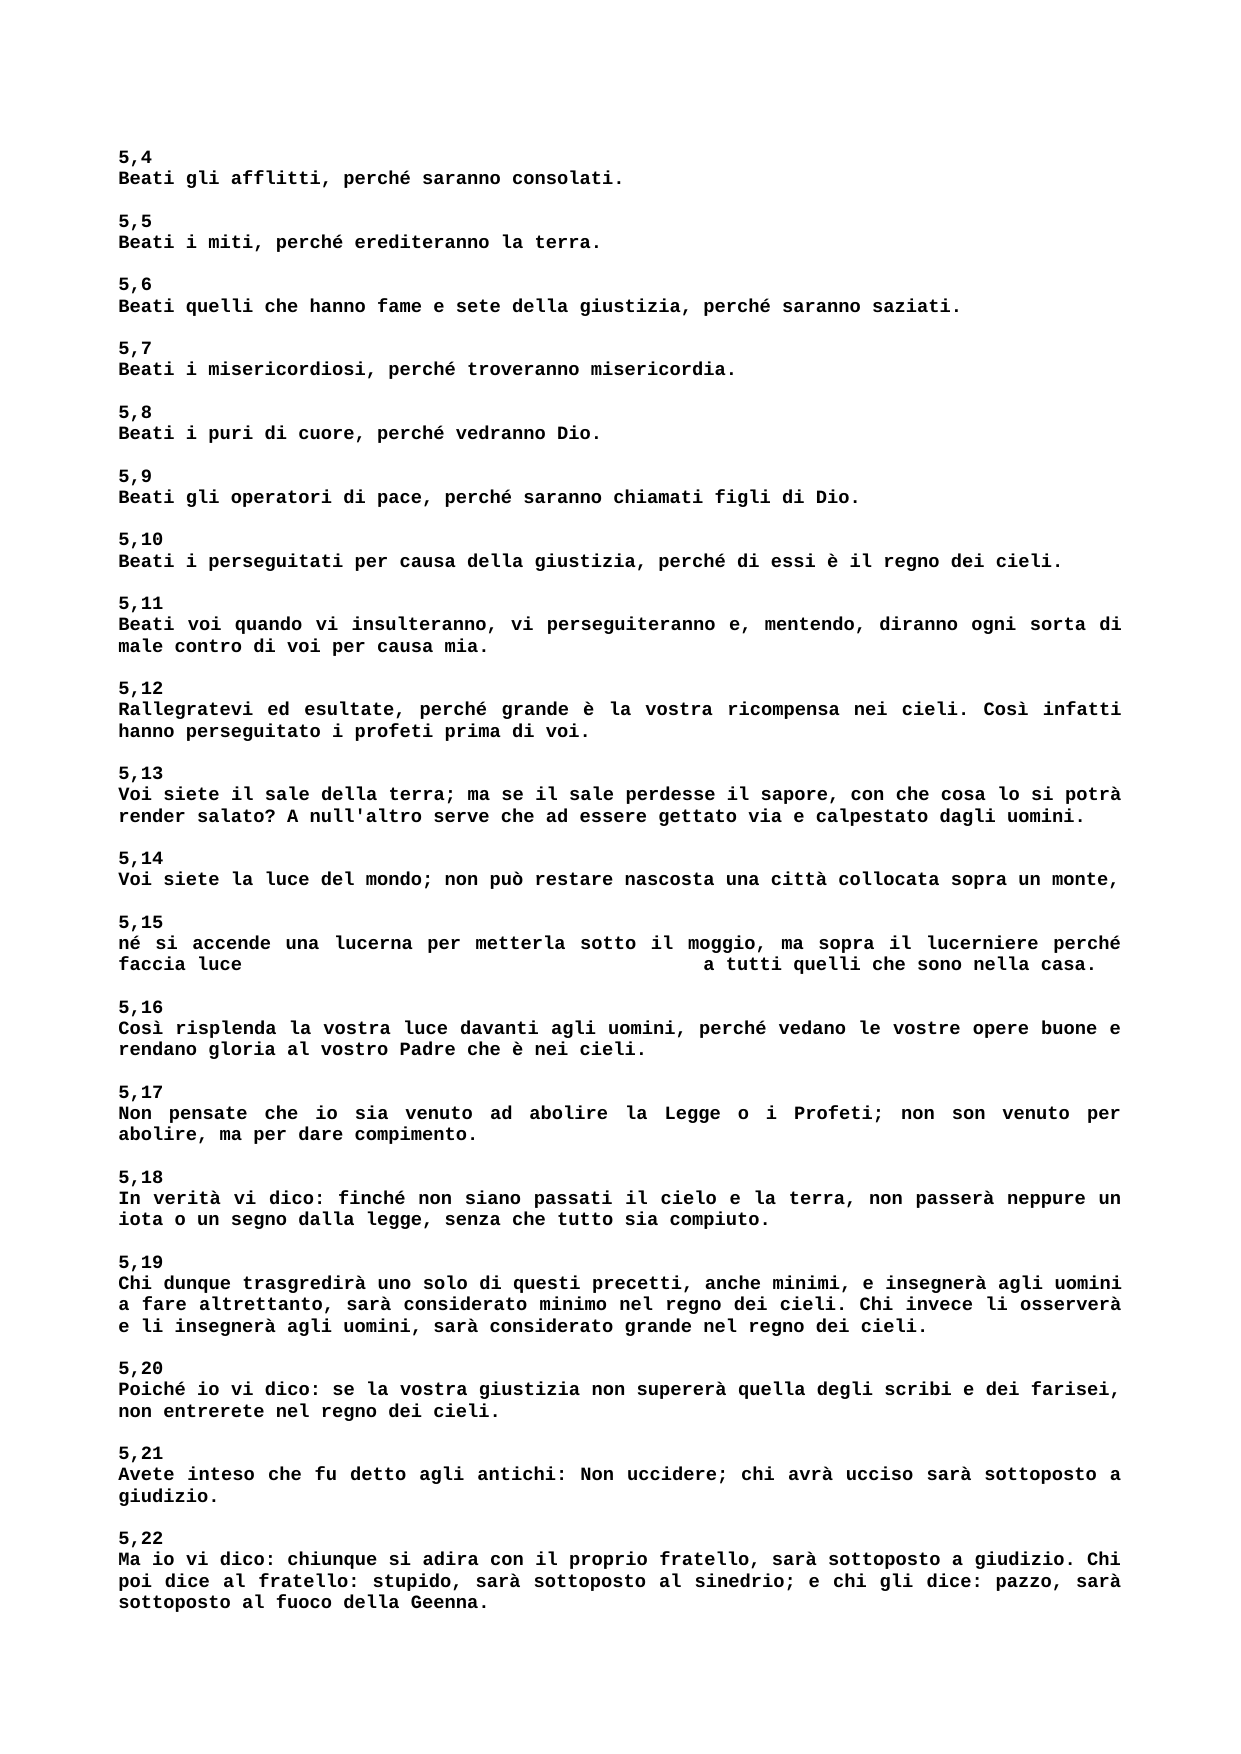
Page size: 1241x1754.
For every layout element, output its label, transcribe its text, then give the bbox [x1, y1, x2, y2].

text 5,17 [118, 1083, 1122, 1104]
text Beati i miti, perché erediteranno la terra. [118, 233, 1122, 254]
text Chi dunque trasgredirà uno solo di questi precetti, anche minimi, e insegnerà agli uomini a fare altrettanto, sarà considerato minimo nel regno dei cieli. Chi invece li osserverà e li insegnerà agli uomini, sarà considerato grande nel regno dei cieli. [118, 1274, 1122, 1338]
text In verità vi dico: finché non siano passati il cielo e la terra, non passerà neppure un iota o un segno dalla legge, senza che tutto sia compiuto. [118, 1189, 1122, 1231]
text Voi siete il sale della terra; ma se il sale perdesse il sapore, con che cosa lo si potrà render salato? A null'altro serve che ad essere gettato via e calpestato dagli uomini. [118, 785, 1122, 828]
text 5,9 [118, 466, 1122, 488]
text Beati voi quando vi insulteranno, vi perseguiteranno e, mentendo, diranno ogni sorta di male contro di voi per causa mia. [118, 615, 1122, 658]
text Poiché io vi dico: se la vostra giustizia non supererà quella degli scribi e dei farisei, non entrerete nel regno dei cieli. [118, 1380, 1122, 1423]
text né si accende una lucerna per metterla sotto il moggio, ma sopra il lucerniere perché faccia luce a tutti quelli che sono nella casa. [118, 934, 1122, 976]
text 5,22 [118, 1529, 1122, 1550]
text Ma io vi dico: chiunque si adira con il proprio fratello, sarà sottoposto a giudizio. Chi poi dice al fratello: stupido, sarà sottoposto al sinedrio; e chi gli dice: pazzo, sarà sottoposto al fuoco della Geenna. [118, 1550, 1122, 1614]
text 5,4 [118, 148, 1122, 169]
text 5,14 [118, 849, 1122, 870]
text 5,21 [118, 1444, 1122, 1465]
text 5,20 [118, 1359, 1122, 1380]
text 5,5 [118, 211, 1122, 233]
text 5,10 [118, 530, 1122, 551]
text 5,16 [118, 998, 1122, 1019]
text Beati i puri di cuore, perché vedranno Dio. [118, 424, 1122, 445]
text Beati gli afflitti, perché saranno consolati. [118, 169, 1122, 190]
text 5,18 [118, 1168, 1122, 1189]
text 5,11 [118, 594, 1122, 615]
text Beati i misericordiosi, perché troveranno misericordia. [118, 360, 1122, 381]
text Voi siete la luce del mondo; non può restare nascosta una città collocata sopra un monte, [118, 870, 1122, 891]
text 5,8 [118, 403, 1122, 424]
text Beati quelli che hanno fame e sete della giustizia, perché saranno saziati. [118, 296, 1122, 318]
text 5,19 [118, 1253, 1122, 1274]
text Beati i perseguitati per causa della giustizia, perché di essi è il regno dei cieli. [118, 551, 1122, 573]
text Non pensate che io sia venuto ad abolire la Legge o i Profeti; non son venuto per abolire, ma per dare compimento. [118, 1104, 1122, 1146]
text Rallegratevi ed esultate, perché grande è la vostra ricompensa nei cieli. Così infatti hanno perseguitato i profeti prima di voi. [118, 700, 1122, 743]
text Avete inteso che fu detto agli antichi: Non uccidere; chi avrà ucciso sarà sottoposto a giudizio. [118, 1465, 1122, 1508]
text 5,15 [118, 913, 1122, 934]
text Così risplenda la vostra luce davanti agli uomini, perché vedano le vostre opere buone e rendano gloria al vostro Padre che è nei cieli. [118, 1019, 1122, 1061]
text 5,6 [118, 275, 1122, 296]
text 5,12 [118, 679, 1122, 700]
text 5,7 [118, 339, 1122, 360]
text 5,13 [118, 764, 1122, 785]
text Beati gli operatori di pace, perché saranno chiamati figli di Dio. [118, 488, 1122, 509]
